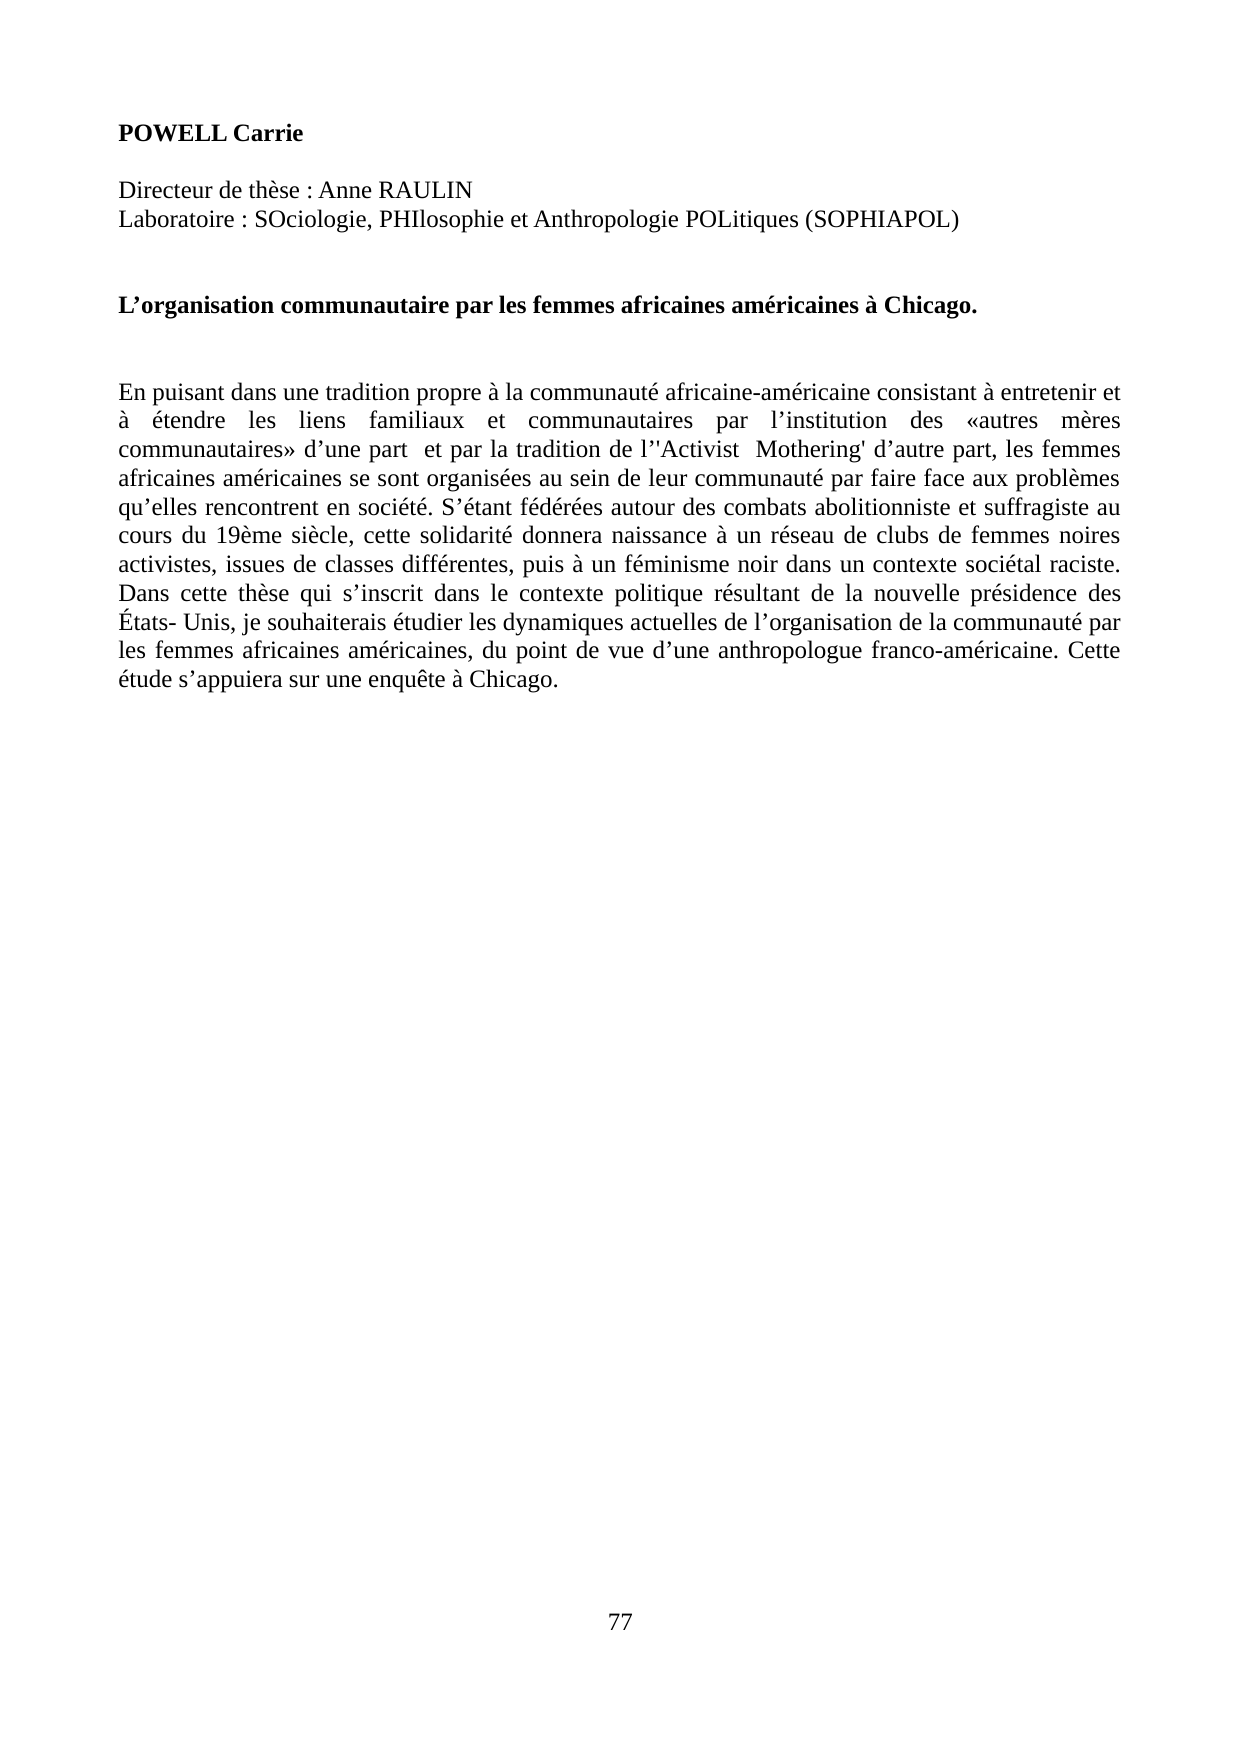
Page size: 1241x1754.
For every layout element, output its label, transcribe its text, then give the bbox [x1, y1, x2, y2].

subtitle POWELL Carrie [118, 118, 1122, 147]
subtitle Laboratoire : SOciologie, PHIlosophie et Anthropologie POLitiques (SOPHIAPOL) [118, 204, 1122, 233]
subtitle En puisant dans une tradition propre à la communauté africaine-américaine consistant à entretenir et à étendre les liens familiaux et communautaires par l’institution des «autres mères communautaires» d’une part et par la tradition de l’'Activist Mothering' d’autre part, les femmes africaines américaines se sont organisées au sein de leur communauté par faire face aux problèmes qu’elles rencontrent en société. S’étant fédérées autour des combats abolitionniste et suffragiste au cours du 19ème siècle, cette solidarité donnera naissance à un réseau de clubs de femmes noires activistes, issues de classes différentes, puis à un féminisme noir dans un contexte sociétal raciste. Dans cette thèse qui s’inscrit dans le contexte politique résultant de la nouvelle présidence des États- Unis, je souhaiterais étudier les dynamiques actuelles de l’organisation de la communauté par les femmes africaines américaines, du point de vue d’une anthropologue franco-américaine. Cette étude s’appuiera sur une enquête à Chicago. [118, 377, 1122, 693]
subtitle L’organisation communautaire par les femmes africaines américaines à Chicago. [118, 291, 1122, 319]
subtitle Directeur de thèse : Anne RAULIN [118, 176, 1122, 204]
